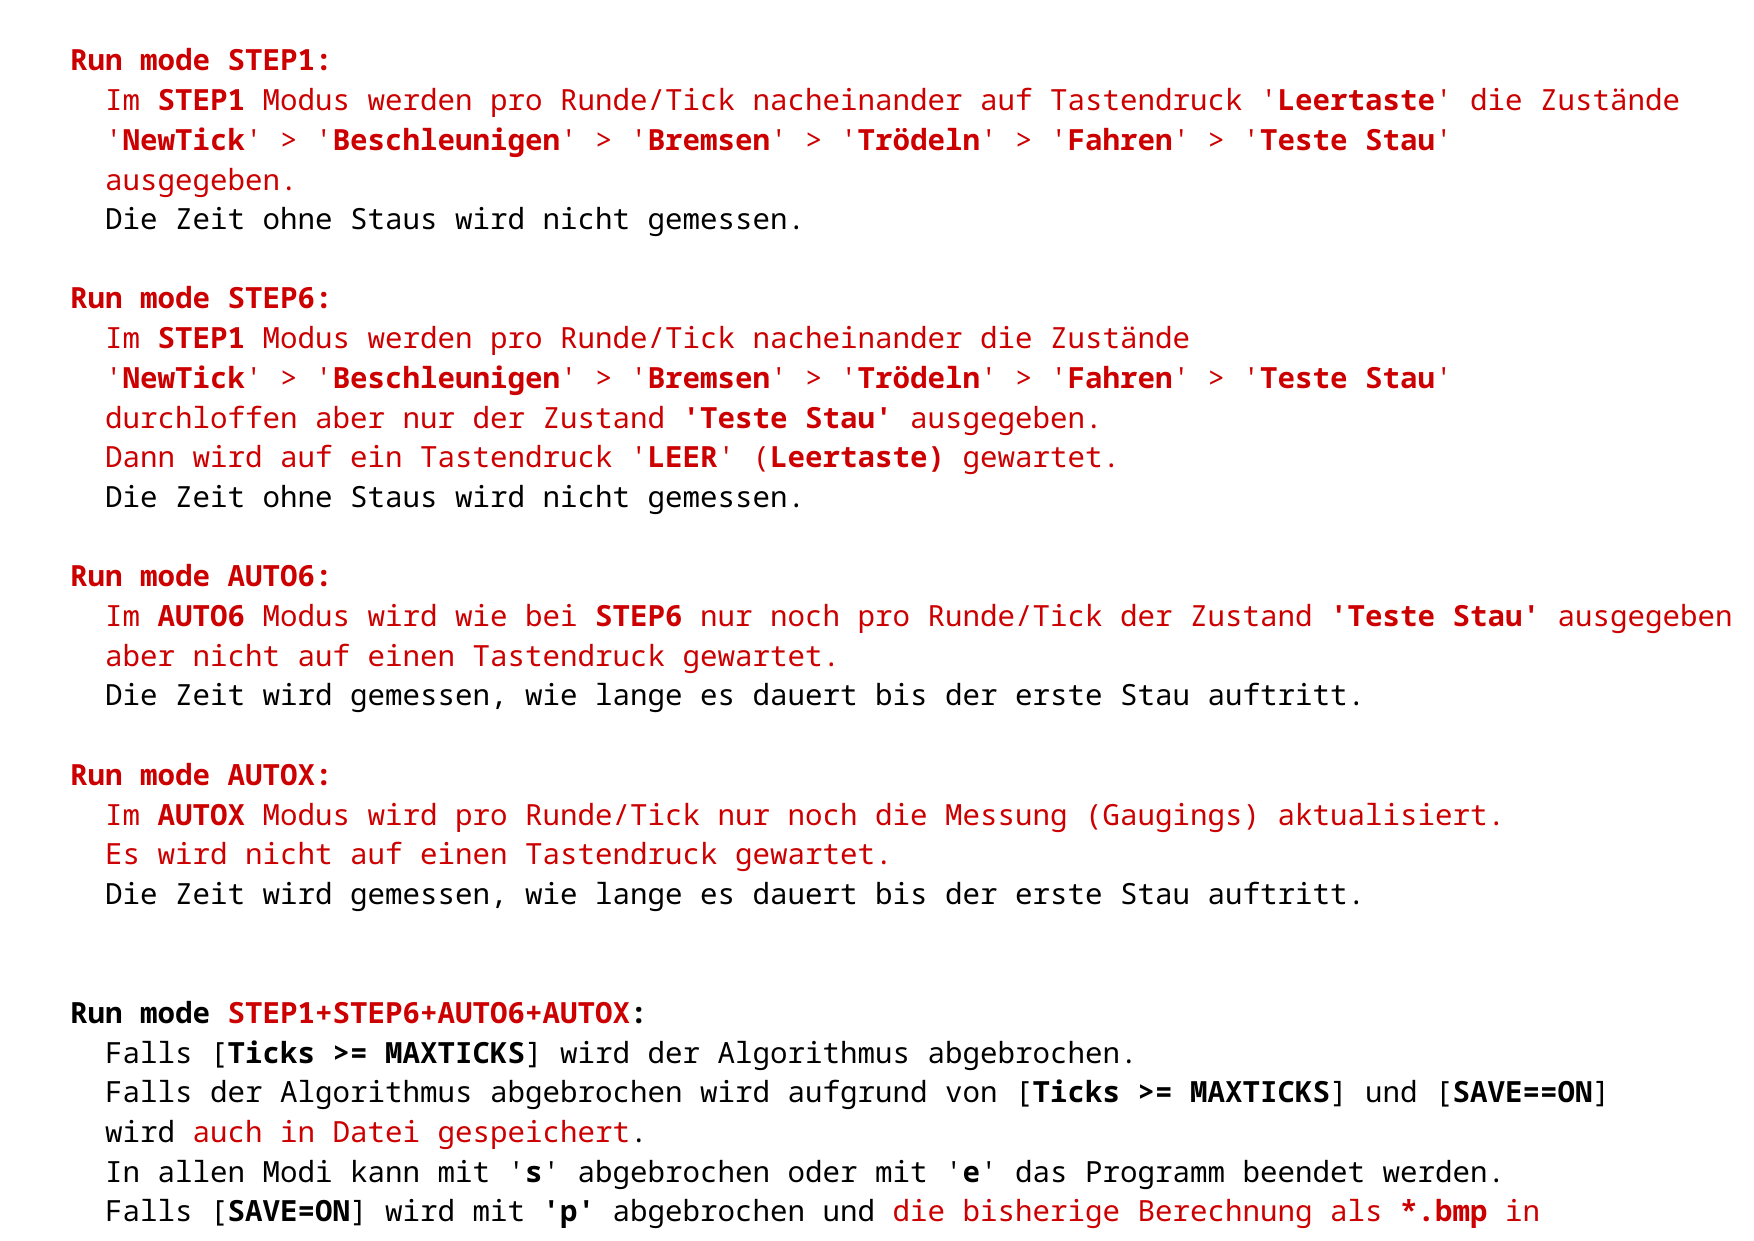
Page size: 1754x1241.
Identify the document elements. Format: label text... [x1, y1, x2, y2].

text Run mode STEP6: [0, 278, 1754, 317]
text 'NewTick' > 'Beschleunigen' > 'Bremsen' > 'Trödeln' > 'Fahren' > 'Teste Stau' [0, 357, 1754, 397]
text Im STEP1 Modus werden pro Runde/Tick nacheinander die Zustände [0, 317, 1754, 357]
text Falls der Algorithmus abgebrochen wird aufgrund von [Ticks >= MAXTICKS] und [SAVE==ON] [0, 1072, 1754, 1111]
text ausgegeben. [0, 159, 1754, 198]
text Im STEP1 Modus werden pro Runde/Tick nacheinander auf Tastendruck 'Leertaste' die Zustände [0, 79, 1754, 119]
text Die Zeit wird gemessen, wie lange es dauert bis der erste Stau auftritt. [0, 873, 1754, 913]
text 'NewTick' > 'Beschleunigen' > 'Bremsen' > 'Trödeln' > 'Fahren' > 'Teste Stau' [0, 119, 1754, 159]
text In allen Modi kann mit 's' abgebrochen oder mit 'e' das Programm beendet werden. [0, 1151, 1754, 1191]
text wird auch in Datei gespeichert. [0, 1111, 1754, 1151]
text Falls [Ticks >= MAXTICKS] wird der Algorithmus abgebrochen. [0, 1032, 1754, 1072]
text Im AUTOX Modus wird pro Runde/Tick nur noch die Messung (Gaugings) aktualisiert. [0, 794, 1754, 833]
text Die Zeit ohne Staus wird nicht gemessen. [0, 476, 1754, 516]
text Run mode STEP1: [0, 40, 1754, 79]
text durchloffen aber nur der Zustand 'Teste Stau' ausgegeben. [0, 397, 1754, 437]
text Dann wird auf ein Tastendruck 'LEER' (Leertaste) gewartet. [0, 437, 1754, 476]
text Falls [SAVE=ON] wird mit 'p' abgebrochen und die bisherige Berechnung als *.bmp in [0, 1191, 1754, 1230]
text Run mode AUTO6: [0, 556, 1754, 595]
text Es wird nicht auf einen Tastendruck gewartet. [0, 833, 1754, 873]
text Die Zeit ohne Staus wird nicht gemessen. [0, 198, 1754, 238]
text Run mode AUTOX: [0, 754, 1754, 794]
text Im AUTO6 Modus wird wie bei STEP6 nur noch pro Runde/Tick der Zustand 'Teste Stau' ausgegeben [0, 595, 1754, 635]
text Run mode STEP1+STEP6+AUTO6+AUTOX: [0, 992, 1754, 1032]
text aber nicht auf einen Tastendruck gewartet. [0, 635, 1754, 675]
text Die Zeit wird gemessen, wie lange es dauert bis der erste Stau auftritt. [0, 675, 1754, 714]
